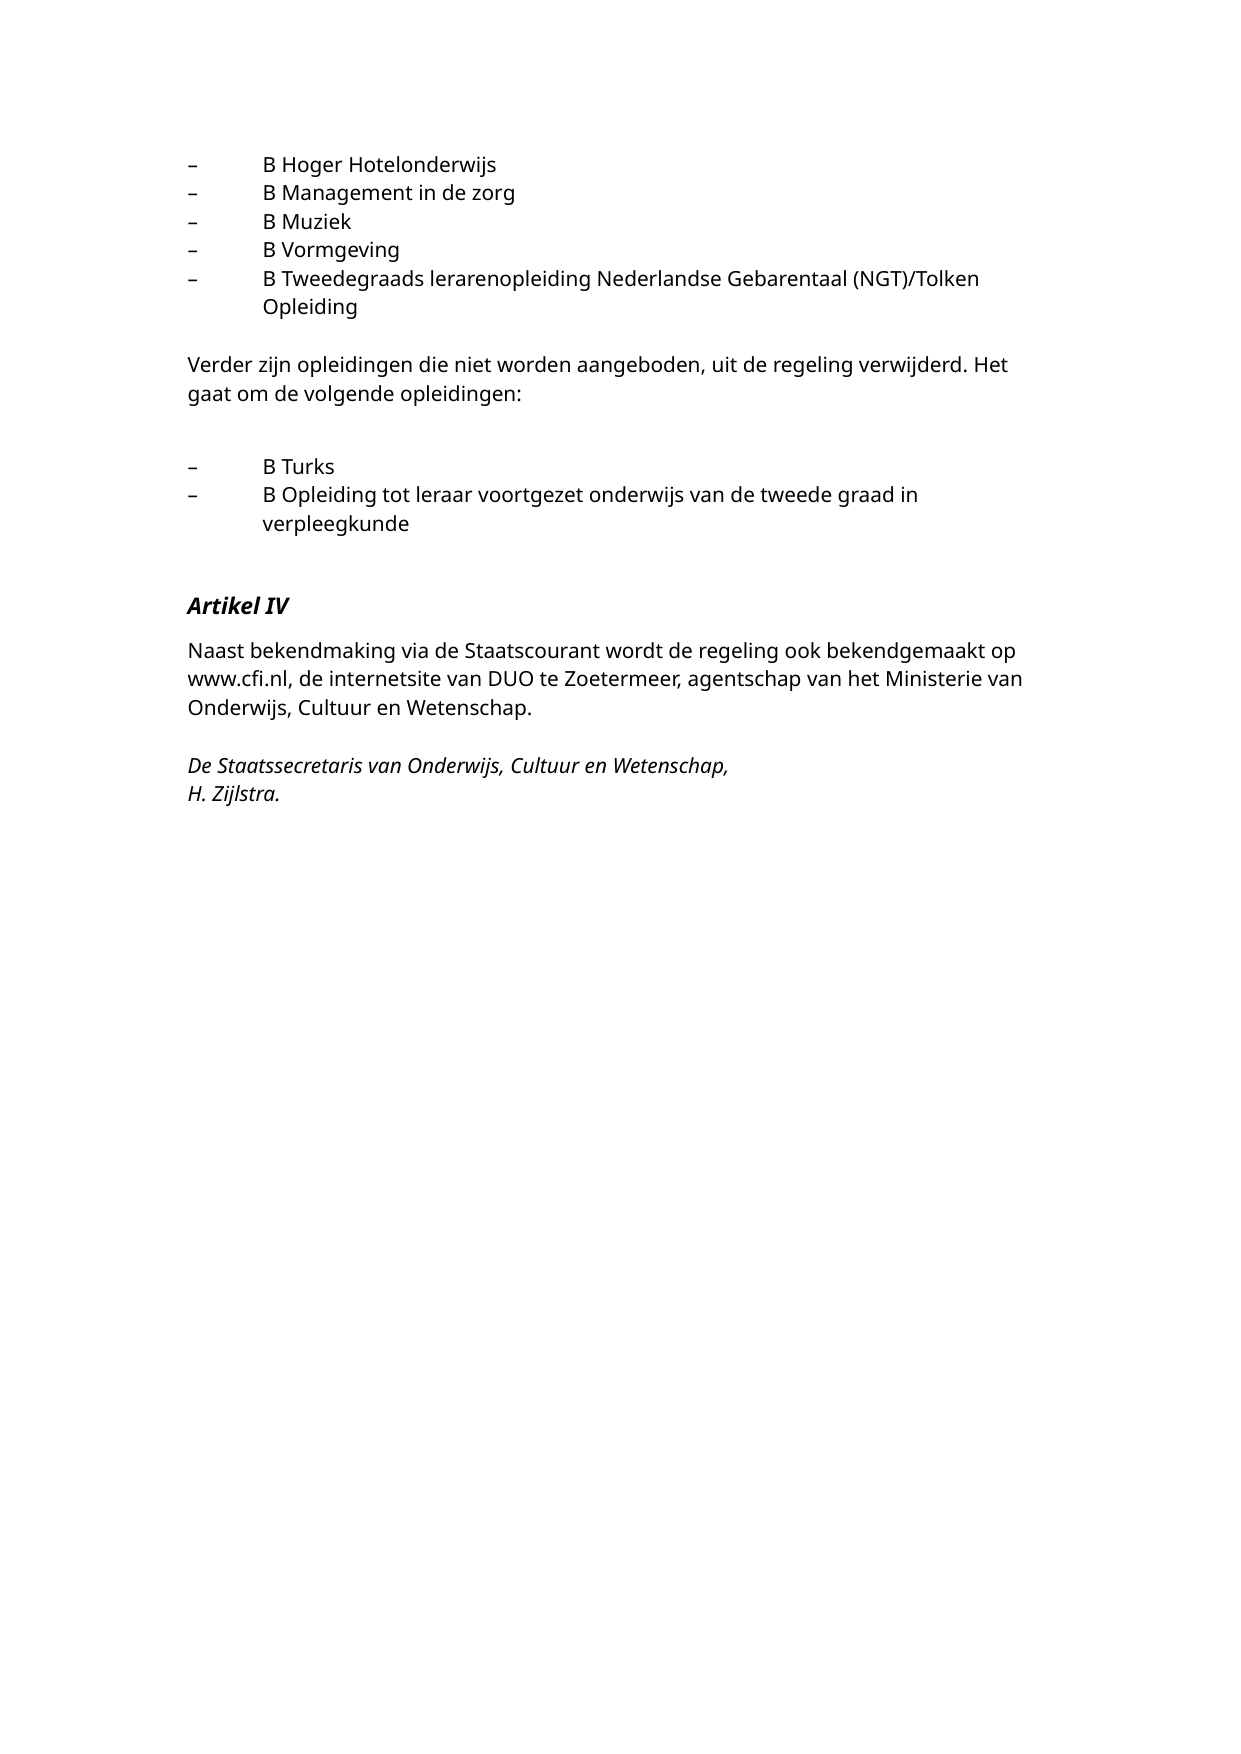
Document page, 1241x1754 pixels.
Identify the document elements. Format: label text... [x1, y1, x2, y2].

text Naast bekendmaking via de Staatscourant wordt de regeling ook bekendgemaakt op www.cfi.nl, de internetsite van DUO te Zoetermeer, agentschap van het Ministerie van Onderwijs, Cultuur en Wetenschap. [187, 636, 1053, 721]
list B Hoger Hotelonderwijs [187, 150, 1053, 178]
list B Opleiding tot leraar voortgezet onderwijs van de tweede graad in verpleegkunde [187, 480, 1053, 537]
list B Management in de zorg [187, 178, 1053, 207]
subtitle Artikel IV [187, 590, 1053, 621]
list B Vormgeving [187, 235, 1053, 264]
text Verder zijn opleidingen die niet worden aangeboden, uit de regeling verwijderd. Het gaat om de volgende opleidingen: [187, 351, 1053, 407]
list B Turks [187, 452, 1053, 480]
text H. Zijlstra. [187, 779, 1053, 808]
text De Staatssecretaris van Onderwijs, Cultuur en Wetenschap, [187, 751, 1053, 779]
list B Muziek [187, 207, 1053, 235]
list B Tweedegraads lerarenopleiding Nederlandse Gebarentaal (NGT)/Tolken Opleiding [187, 264, 1053, 321]
